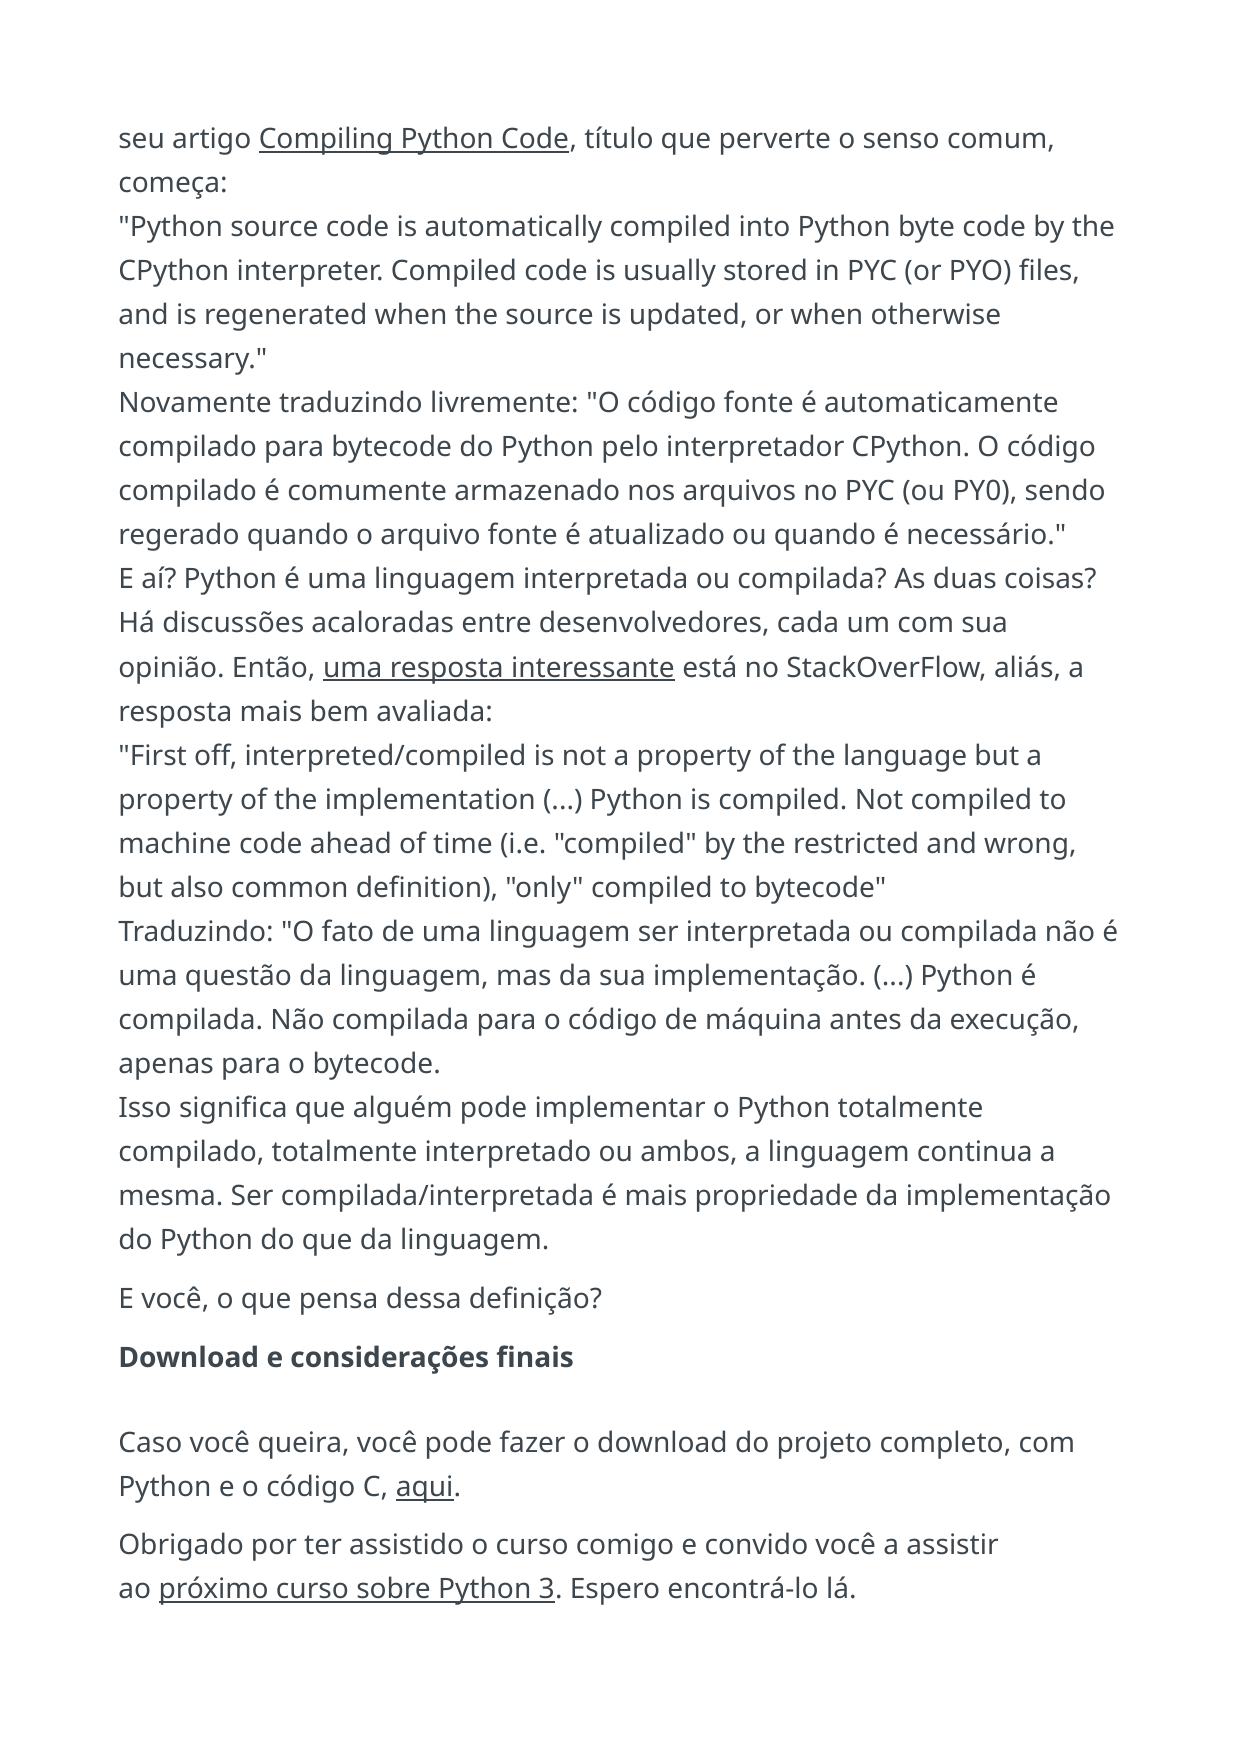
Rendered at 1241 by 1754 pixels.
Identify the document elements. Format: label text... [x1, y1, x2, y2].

text Novamente traduzindo livremente: "O código fonte é automaticamente compilado para bytecode do Python pelo interpretador CPython. O código compilado é comumente armazenado nos arquivos no PYC (ou PY0), sendo regerado quando o arquivo fonte é atualizado ou quando é necessário." [118, 382, 1122, 553]
text seu artigo Compiling Python Code, título que perverte o senso comum, começa: [118, 118, 1122, 201]
text E aí? Python é uma linguagem interpretada ou compilada? As duas coisas? Há discussões acaloradas entre desenvolvedores, cada um com sua opinião. Então, uma resposta interessante está no StackOverFlow, aliás, a resposta mais bem avaliada: [118, 559, 1122, 729]
text E você, o que pensa dessa definição? [118, 1278, 1122, 1317]
text Traduzindo: "O fato de uma linguagem ser interpretada ou compilada não é uma questão da linguagem, mas da sua implementação. (...) Python é compilada. Não compilada para o código de máquina antes da execução, apenas para o bytecode. [118, 911, 1122, 1082]
text Caso você queira, você pode fazer o download do projeto completo, com Python e o código C, aqui. [118, 1382, 1122, 1504]
text "Python source code is automatically compiled into Python byte code by the CPython interpreter. Compiled code is usually stored in PYC (or PYO) files, and is regenerated when the source is updated, or when otherwise necessary." [118, 206, 1122, 377]
text "First off, interpreted/compiled is not a property of the language but a property of the implementation (...) Python is compiled. Not compiled to machine code ahead of time (i.e. "compiled" by the restricted and wrong, but also common definition), "only" compiled to bytecode" [118, 735, 1122, 906]
text Obrigado por ter assistido o curso comigo e convido você a assistir ao próximo curso sobre Python 3. Espero encontrá-lo lá. [118, 1525, 1122, 1607]
subtitle Download e considerações finais [118, 1337, 1122, 1375]
text Isso significa que alguém pode implementar o Python totalmente compilado, totalmente interpretado ou ambos, a linguagem continua a mesma. Ser compilada/interpretada é mais propriedade da implementação do Python do que da linguagem. [118, 1087, 1122, 1258]
